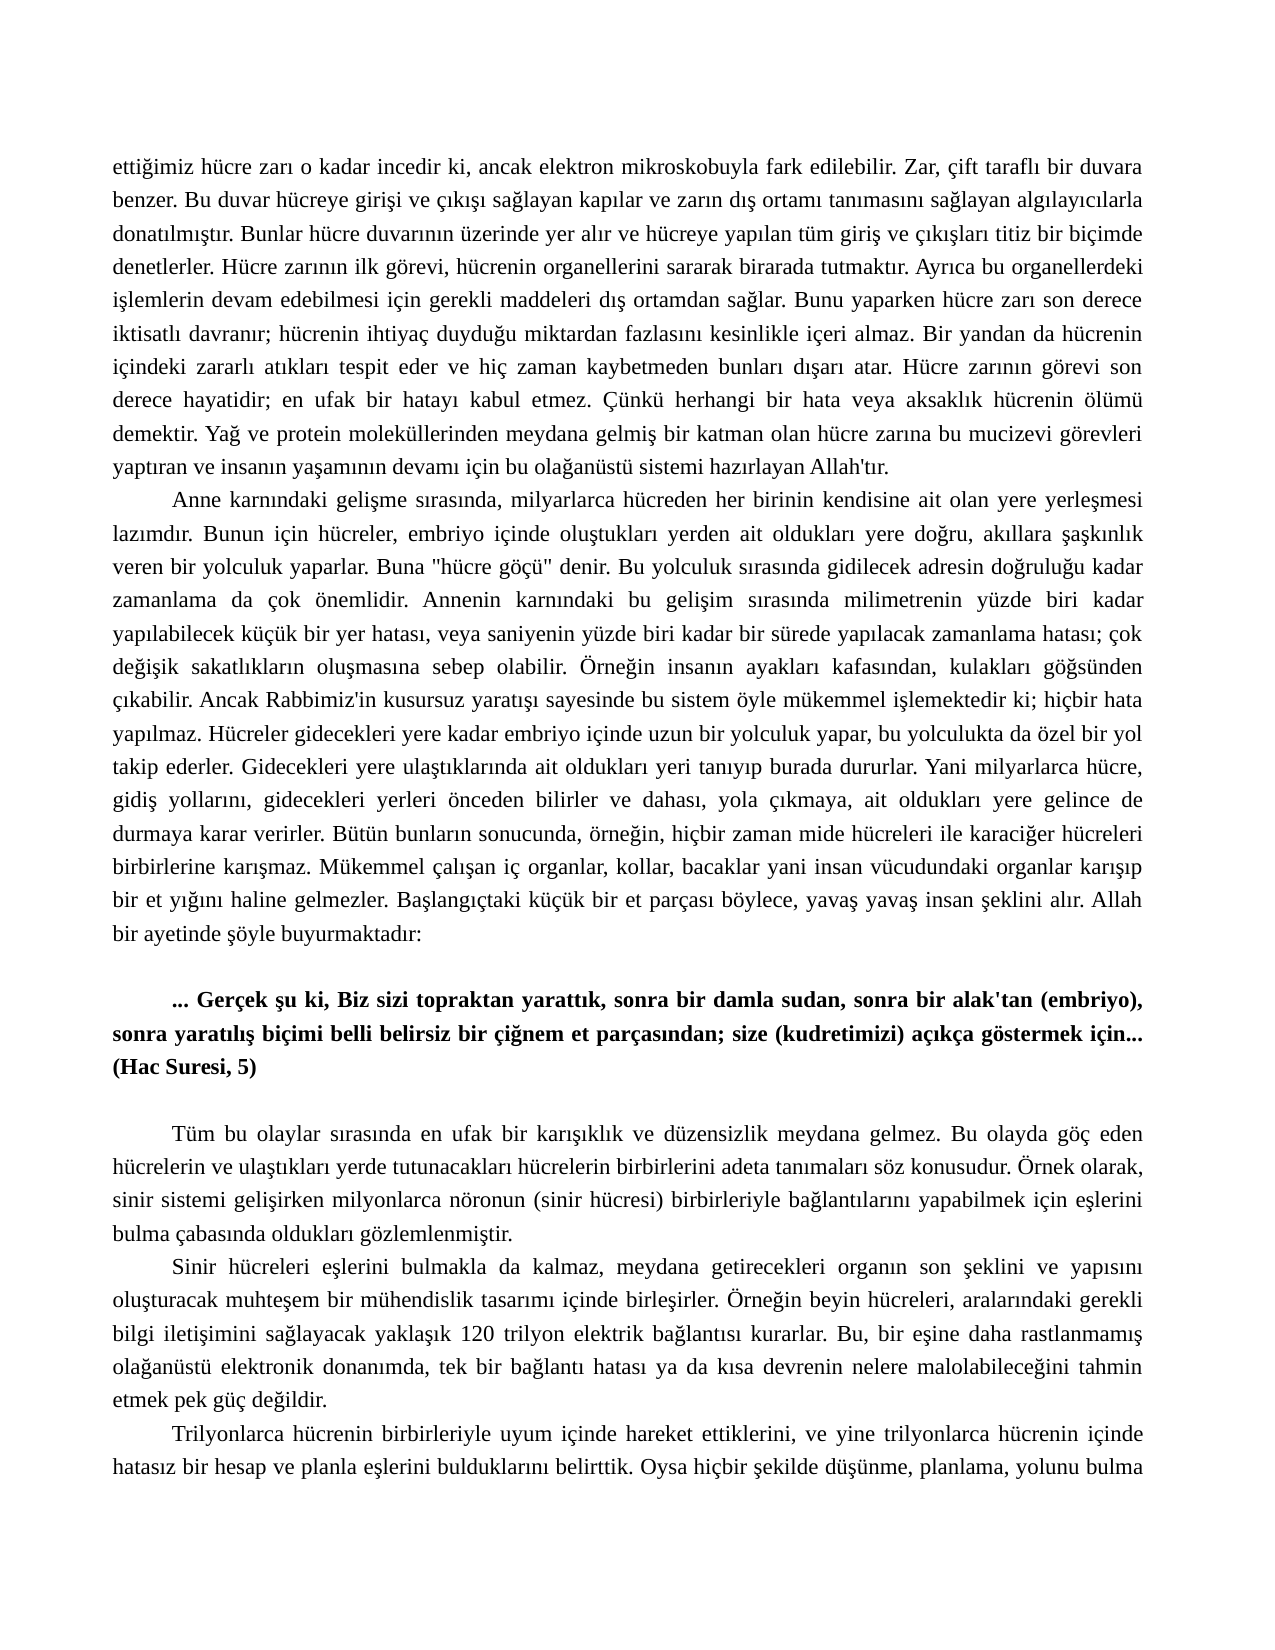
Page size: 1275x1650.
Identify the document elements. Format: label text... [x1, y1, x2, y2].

text Anne karnındaki gelişme sırasında, milyarlarca hücreden her birinin kendisine ait olan yere yerleşmesi lazımdır. Bunun için hücreler, embriyo içinde oluştukları yerden ait oldukları yere doğru, akıllara şaşkınlık veren bir yolculuk yaparlar. Buna "hücre göçü" denir. Bu yolculuk sırasında gidilecek adresin doğruluğu kadar zamanlama da çok önemlidir. Annenin karnındaki bu gelişim sırasında milimetrenin yüzde biri kadar yapılabilecek küçük bir yer hatası, veya saniyenin yüzde biri kadar bir sürede yapılacak zamanlama hatası; çok değişik sakatlıkların oluşmasına sebep olabilir. Örneğin insanın ayakları kafasından, kulakları göğsünden çıkabilir. Ancak Rabbimiz'in kusursuz yaratışı sayesinde bu sistem öyle mükemmel işlemektedir ki; hiçbir hata yapılmaz. Hücreler gidecekleri yere kadar embriyo içinde uzun bir yolculuk yapar, bu yolculukta da özel bir yol takip ederler. Gidecekleri yere ulaştıklarında ait oldukları yeri tanıyıp burada dururlar. Yani milyarlarca hücre, gidiş yollarını, gidecekleri yerleri önceden bilirler ve dahası, yola çıkmaya, ait oldukları yere gelince de durmaya karar verirler. Bütün bunların sonucunda, örneğin, hiçbir zaman mide hücreleri ile karaciğer hücreleri birbirlerine karışmaz. Mükemmel çalışan iç organlar, kollar, bacaklar yani insan vücudundaki organlar karışıp bir et yığını haline gelmezler. Başlangıçtaki küçük bir et parçası böylece, yavaş yavaş insan şeklini alır. Allah bir ayetinde şöyle buyurmaktadır: [112, 481, 1145, 948]
text ettiğimiz hücre zarı o kadar incedir ki, ancak elektron mikroskobuyla fark edilebilir. Zar, çift taraflı bir duvara benzer. Bu duvar hücreye girişi ve çıkışı sağlayan kapılar ve zarın dış ortamı tanımasını sağlayan algılayıcılarla donatılmıştır. Bunlar hücre duvarının üzerinde yer alır ve hücreye yapılan tüm giriş ve çıkışları titiz bir biçimde denetlerler. Hücre zarının ilk görevi, hücrenin organellerini sararak birarada tutmaktır. Ayrıca bu organellerdeki işlemlerin devam edebilmesi için gerekli maddeleri dış ortamdan sağlar. Bunu yaparken hücre zarı son derece iktisatlı davranır; hücrenin ihtiyaç duyduğu miktardan fazlasını kesinlikle içeri almaz. Bir yandan da hücrenin içindeki zararlı atıkları tespit eder ve hiç zaman kaybetmeden bunları dışarı atar. Hücre zarının görevi son derece hayatidir; en ufak bir hatayı kabul etmez. Çünkü herhangi bir hata veya aksaklık hücrenin ölümü demektir. Yağ ve protein moleküllerinden meydana gelmiş bir katman olan hücre zarına bu mucizevi görevleri yaptıran ve insanın yaşamının devamı için bu olağanüstü sistemi hazırlayan Allah'tır. [112, 148, 1145, 481]
text ... Gerçek şu ki, Biz sizi topraktan yarattık, sonra bir damla sudan, sonra bir alak'tan (embriyo), sonra yaratılış biçimi belli belirsiz bir çiğnem et parçasından; size (kudretimizi) açıkça göstermek için... (Hac Suresi, 5) [112, 981, 1145, 1081]
text Sinir hücreleri eşlerini bulmakla da kalmaz, meydana getirecekleri organın son şeklini ve yapısını oluşturacak muhteşem bir mühendislik tasarımı içinde birleşirler. Örneğin beyin hücreleri, aralarındaki gerekli bilgi iletişimini sağlayacak yaklaşık 120 trilyon elektrik bağlantısı kurarlar. Bu, bir eşine daha rastlanmamış olağanüstü elektronik donanımda, tek bir bağlantı hatası ya da kısa devrenin nelere malolabileceğini tahmin etmek pek güç değildir. [112, 1248, 1145, 1414]
text Tüm bu olaylar sırasında en ufak bir karışıklık ve düzensizlik meydana gelmez. Bu olayda göç eden hücrelerin ve ulaştıkları yerde tutunacakları hücrelerin birbirlerini adeta tanımaları söz konusudur. Örnek olarak, sinir sistemi gelişirken milyonlarca nöronun (sinir hücresi) birbirleriyle bağlantılarını yapabilmek için eşlerini bulma çabasında oldukları gözlemlenmiştir. [112, 1114, 1145, 1248]
text Trilyonlarca hücrenin birbirleriyle uyum içinde hareket ettiklerini, ve yine trilyonlarca hücrenin içinde hatasız bir hesap ve planla eşlerini bulduklarını belirttik. Oysa hiçbir şekilde düşünme, planlama, yolunu bulma [112, 1414, 1145, 1481]
